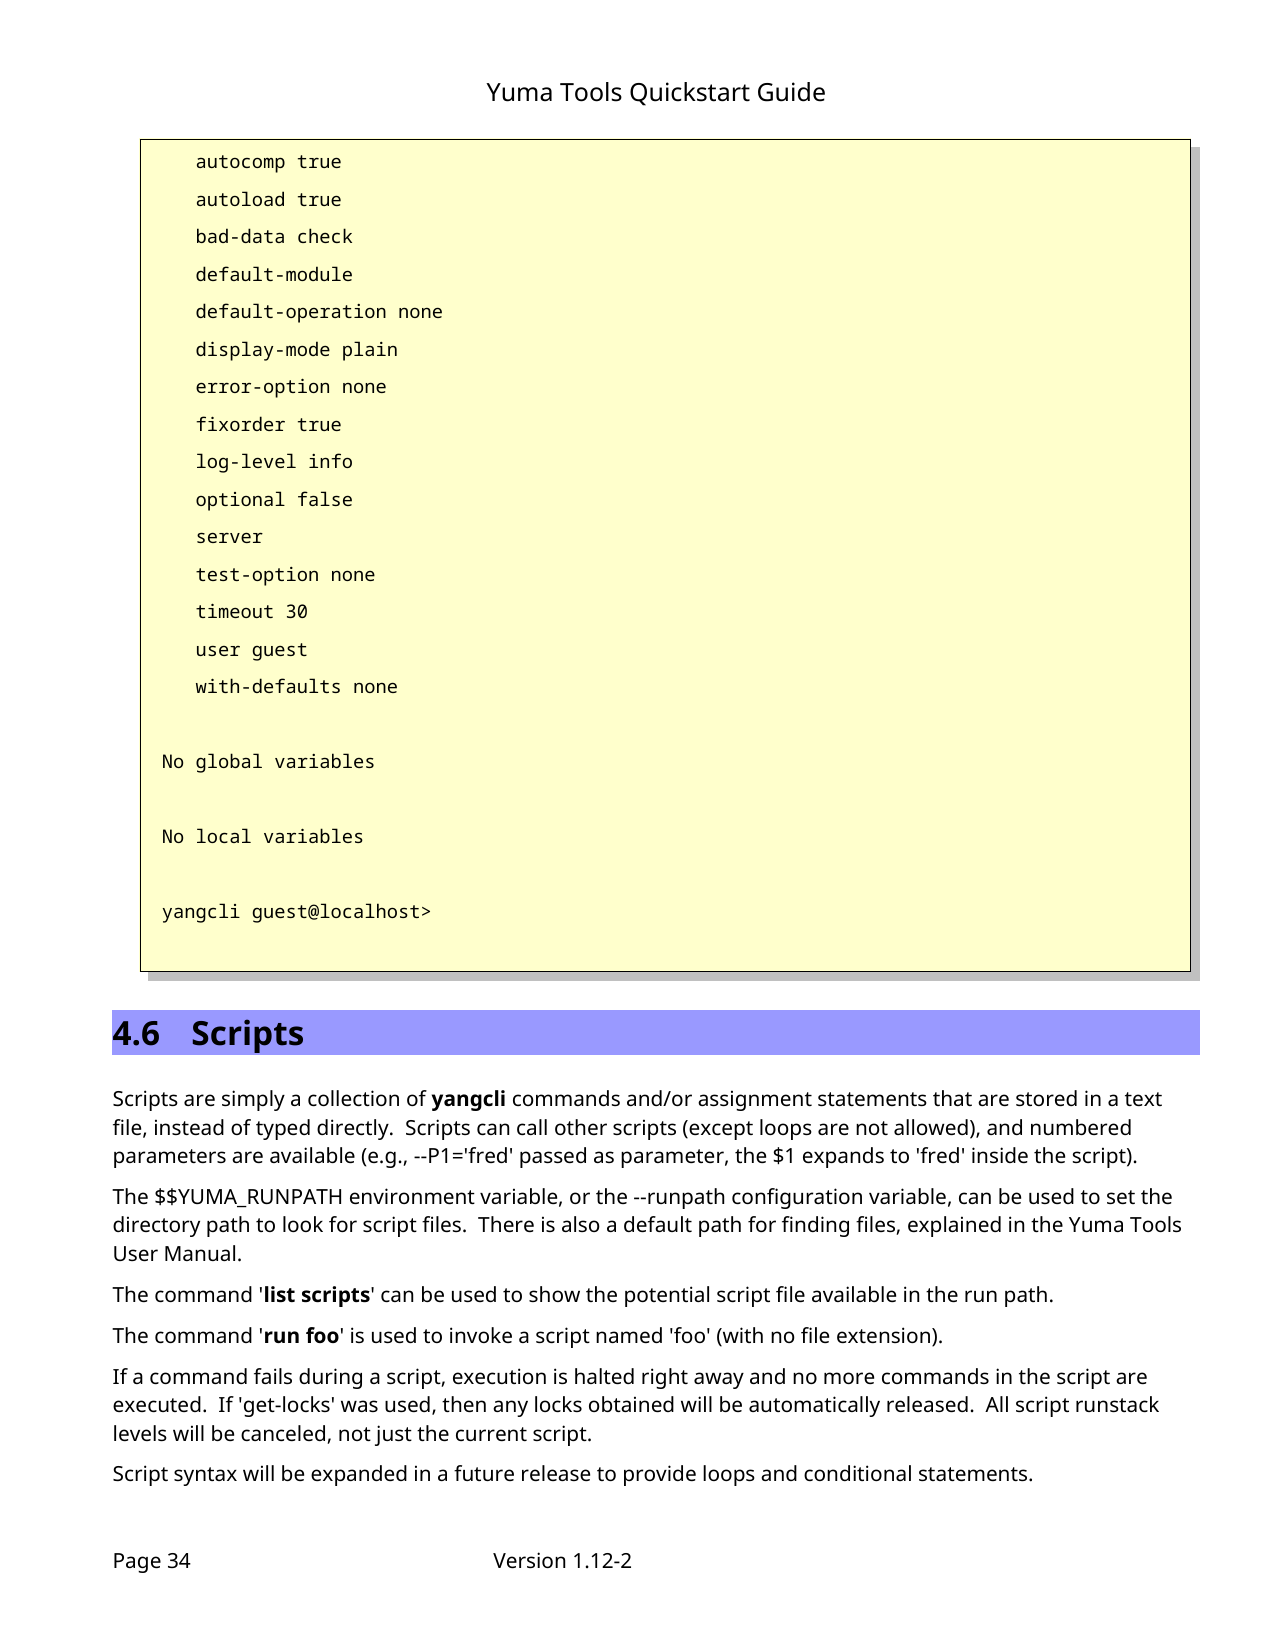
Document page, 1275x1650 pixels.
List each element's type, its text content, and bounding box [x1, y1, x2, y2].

text with-defaults none [141, 663, 1190, 699]
subtitle Scripts [112, 1010, 1200, 1055]
text display-mode plain [141, 326, 1190, 362]
text Script syntax will be expanded in a future release to provide loops and conditional statements. [112, 1459, 1200, 1488]
text timeout 30 [141, 588, 1190, 624]
text server [141, 513, 1190, 549]
text fixorder true [141, 401, 1190, 437]
text error-option none [141, 363, 1190, 399]
text The $$YUMA_RUNPATH environment variable, or the --runpath configuration variable, can be used to set the directory path to look for script files. There is also a default path for finding files, explained in the Yuma Tools User Manual. [112, 1182, 1200, 1267]
text The command 'list scripts' can be used to show the potential script file available in the run path. [112, 1280, 1200, 1308]
text optional false [141, 476, 1190, 512]
text test-option none [141, 551, 1190, 587]
text default-module [141, 251, 1190, 287]
text No global variables [141, 738, 1190, 774]
text log-level info [141, 438, 1190, 474]
text autoload true [141, 176, 1190, 212]
text autocomp true [141, 140, 1190, 174]
text Scripts are simply a collection of yangcli commands and/or assignment statements that are stored in a text file, instead of typed directly. Scripts can call other scripts (except loops are not allowed), and numbered parameters are available (e.g., --P1='fred' passed as parameter, the $1 expands to 'fred' inside the script). [112, 1084, 1200, 1169]
text yangcli guest@localhost> [141, 888, 1190, 924]
text default-operation none [141, 288, 1190, 324]
text The command 'run foo' is used to invoke a script named 'foo' (with no file extension). [112, 1321, 1200, 1349]
text user guest [141, 626, 1190, 662]
text If a command fails during a script, execution is halted right away and no more commands in the script are executed. If 'get-locks' was used, then any locks obtained will be automatically released. All script runstack levels will be canceled, not just the current script. [112, 1362, 1200, 1447]
text No local variables [141, 813, 1190, 849]
text bad-data check [141, 213, 1190, 249]
